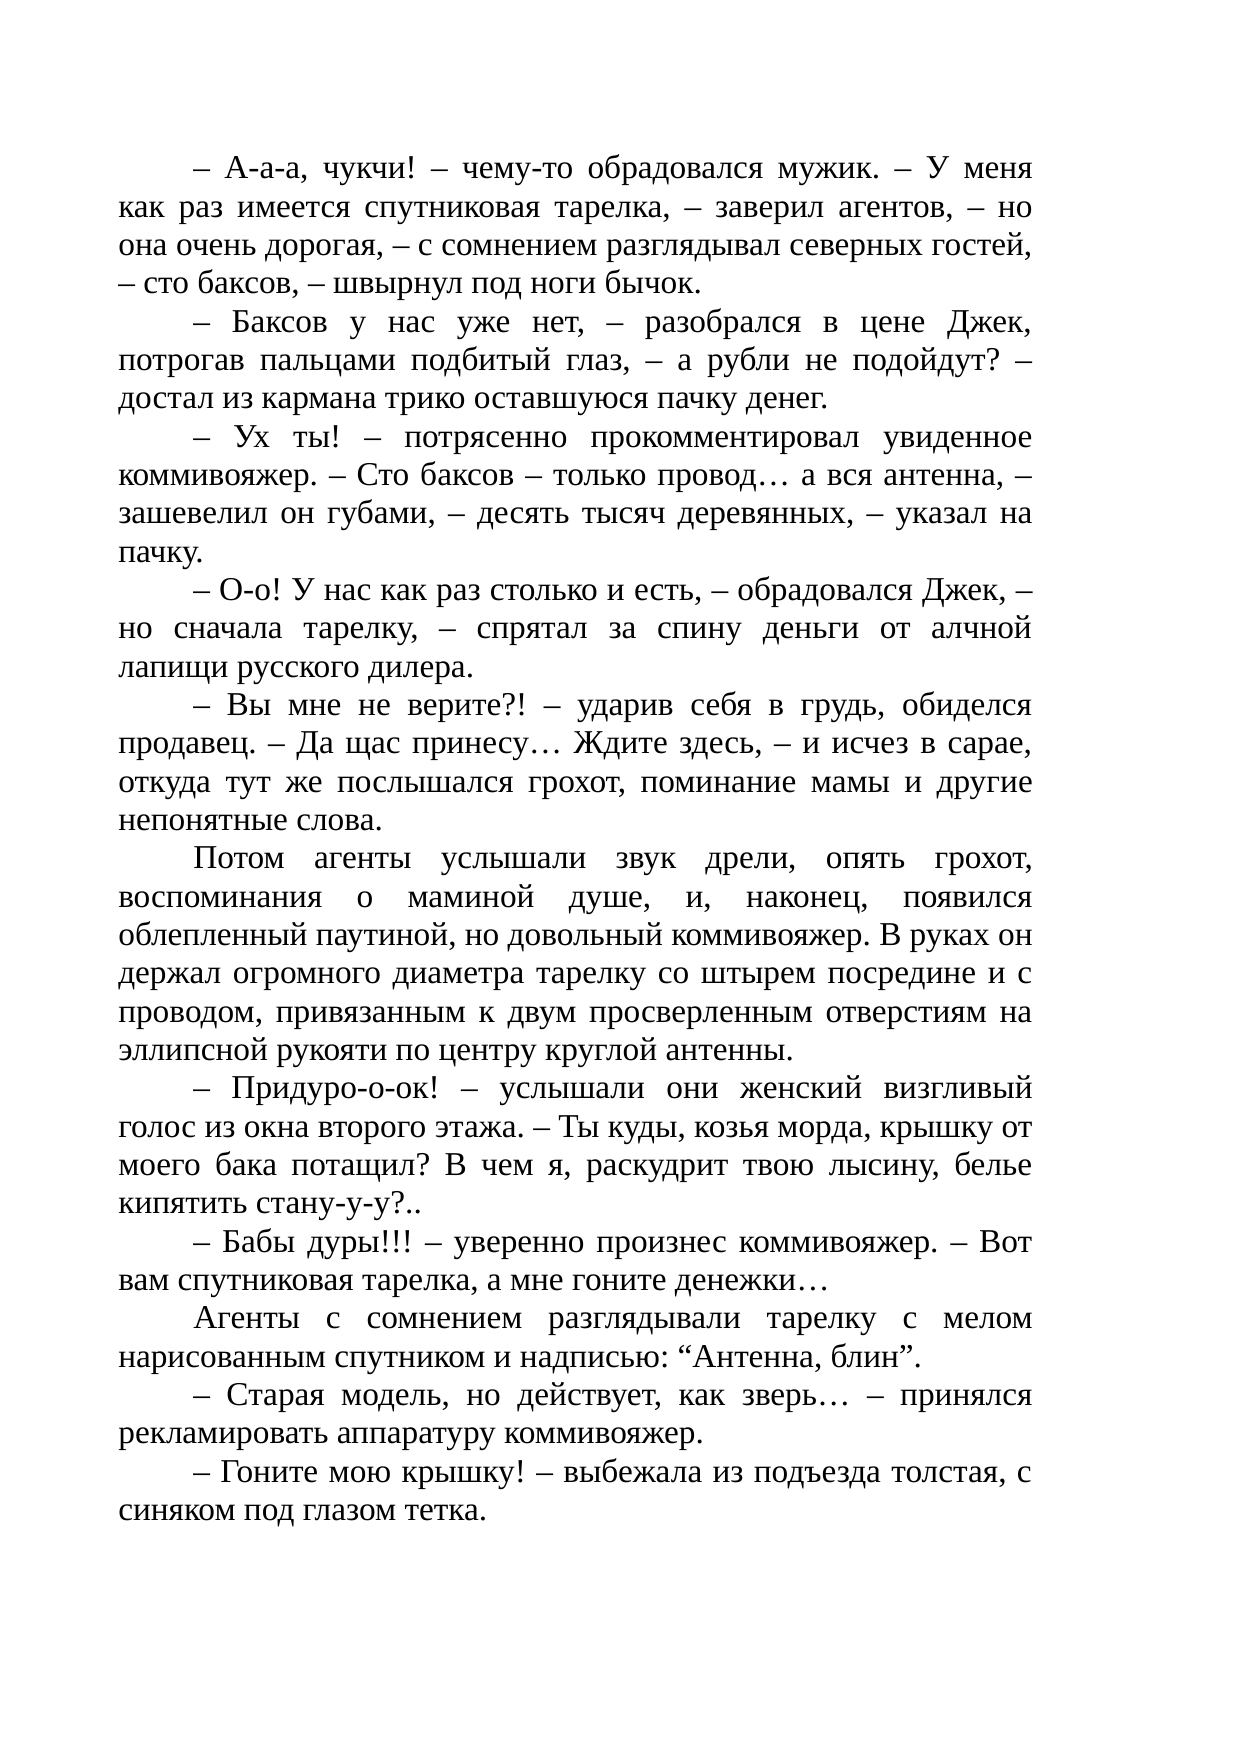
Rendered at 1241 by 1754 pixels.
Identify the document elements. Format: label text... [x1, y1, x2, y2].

subtitle – А-а-а, чукчи! – чему-то обрадовался мужик. – У меня как раз имеется спутниковая тарелка, – заверил агентов, – но она очень дорогая, – с сомнением разглядывал северных гостей, – сто баксов, – швырнул под ноги бычок. [118, 148, 1033, 301]
subtitle – Гоните мою крышку! – выбежала из подъезда толстая, с синяком под глазом тетка. [118, 1451, 1033, 1528]
subtitle – Баксов у нас уже нет, – разобрался в цене Джек, потрогав пальцами подбитый глаз, – а рубли не подойдут? – достал из кармана трико оставшуюся пачку денег. [118, 301, 1033, 416]
subtitle – Старая модель, но действует, как зверь… – принялся рекламировать аппаратуру коммивояжер. [118, 1374, 1033, 1451]
subtitle – Ух ты! – потрясенно прокомментировал увиденное коммивояжер. – Сто баксов – только провод… а вся антенна, – зашевелил он губами, – десять тысяч деревянных, – указал на пачку. [118, 416, 1033, 569]
subtitle – Бабы дуры!!! – уверенно произнес коммивояжер. – Вот вам спутниковая тарелка, а мне гоните денежки… [118, 1221, 1033, 1298]
subtitle Потом агенты услышали звук дрели, опять грохот, воспоминания о маминой душе, и, наконец, появился облепленный паутиной, но довольный коммивояжер. В руках он держал огромного диаметра тарелку со штырем посредине и с проводом, привязанным к двум просверленным отверстиям на эллипсной рукояти по центру круглой антенны. [118, 838, 1033, 1068]
subtitle – Придуро-о-ок! – услышали они женский визгливый голос из окна второго этажа. – Ты куды, козья морда, крышку от моего бака потащил? В чем я, раскудрит твою лысину, белье кипятить стану-у-у?.. [118, 1068, 1033, 1221]
subtitle – Вы мне не верите?! – ударив себя в грудь, обиделся продавец. – Да щас принесу… Ждите здесь, – и исчез в сарае, откуда тут же послышался грохот, поминание мамы и другие непонятные слова. [118, 684, 1033, 838]
subtitle Агенты с сомнением разглядывали тарелку с мелом нарисованным спутником и надписью: “Антенна, блин”. [118, 1298, 1033, 1374]
subtitle – О-о! У нас как раз столько и есть, – обрадовался Джек, – но сначала тарелку, – спрятал за спину деньги от алчной лапищи русского дилера. [118, 569, 1033, 684]
